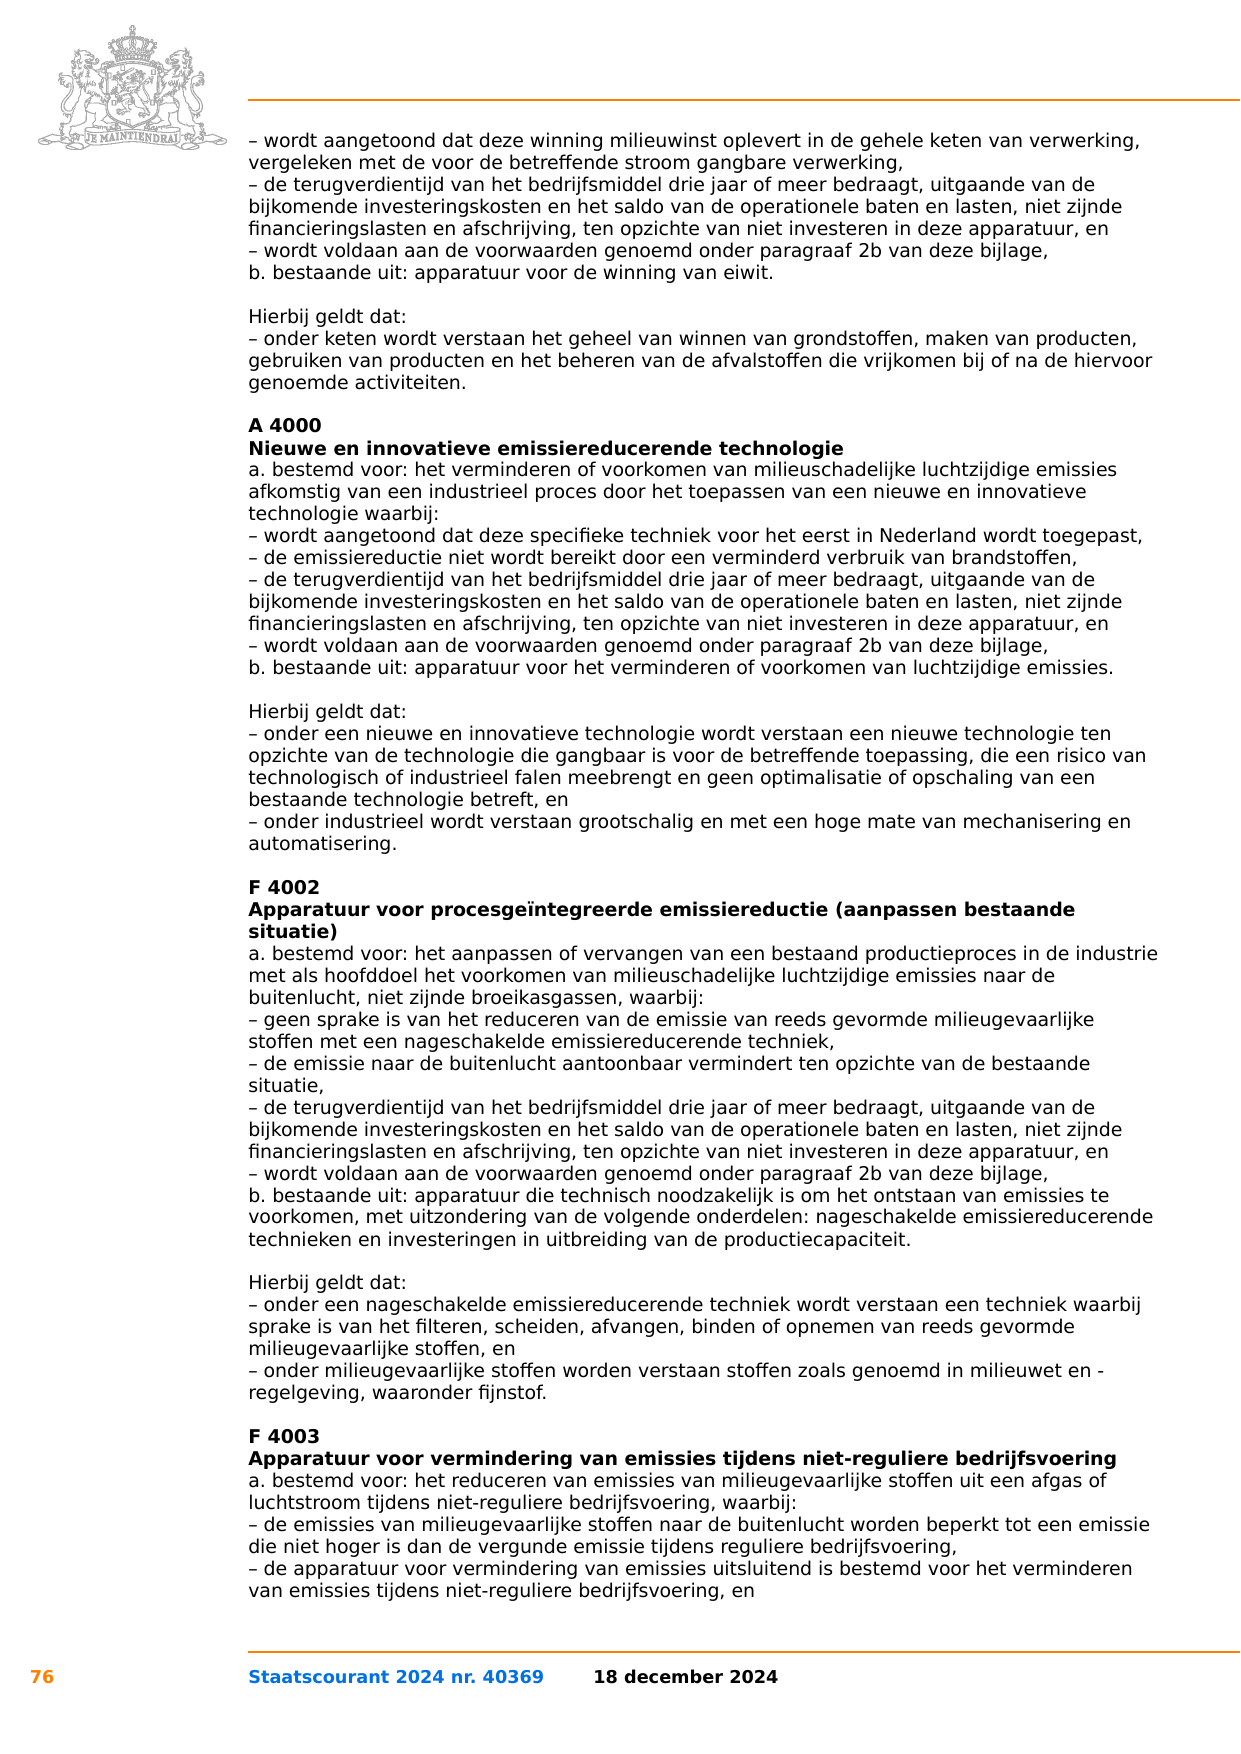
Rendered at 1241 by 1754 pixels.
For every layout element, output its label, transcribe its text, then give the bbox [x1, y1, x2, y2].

text Hierbij geldt dat: [248, 701, 1163, 723]
text – onder een nieuwe en innovatieve technologie wordt verstaan een nieuwe technologie ten opzichte van de technologie die gangbaar is voor de betreffende toepassing, die een risico van technologisch of industrieel falen meebrengt en geen optimalisatie of opschaling van een bestaande technologie betreft, en [248, 723, 1163, 811]
text – onder een nageschakelde emissiereducerende techniek wordt verstaan een techniek waarbij sprake is van het filteren, scheiden, afvangen, binden of opnemen van reeds gevormde milieugevaarlijke stoffen, en [248, 1294, 1163, 1360]
text – de emissie naar de buitenlucht aantoonbaar vermindert ten opzichte van de bestaande situatie, [248, 1053, 1163, 1097]
text – wordt voldaan aan de voorwaarden genoemd onder paragraaf 2b van deze bijlage, [248, 635, 1163, 657]
text – de emissiereductie niet wordt bereikt door een verminderd verbruik van brandstoffen, [248, 547, 1163, 569]
text Apparatuur voor procesgeïntegreerde emissiereductie (aanpassen bestaande situatie) [248, 899, 1163, 943]
text b. bestaande uit: apparatuur die technisch noodzakelijk is om het ontstaan van emissies te voorkomen, met uitzondering van de volgende onderdelen: nageschakelde emissiereducerende technieken en investeringen in uitbreiding van de productiecapaciteit. [248, 1184, 1163, 1250]
text – de terugverdientijd van het bedrijfsmiddel drie jaar of meer bedraagt, uitgaande van de bijkomende investeringskosten en het saldo van de operationele baten en lasten, niet zijnde financieringslasten en afschrijving, ten opzichte van niet investeren in deze apparatuur, en [248, 569, 1163, 635]
text F 4002 [248, 877, 1163, 899]
text F 4003 [248, 1426, 1163, 1448]
text – wordt aangetoond dat deze specifieke techniek voor het eerst in Nederland wordt toegepast, [248, 525, 1163, 547]
text – de terugverdientijd van het bedrijfsmiddel drie jaar of meer bedraagt, uitgaande van de bijkomende investeringskosten en het saldo van de operationele baten en lasten, niet zijnde financieringslasten en afschrijving, ten opzichte van niet investeren in deze apparatuur, en [248, 174, 1163, 240]
text – wordt voldaan aan de voorwaarden genoemd onder paragraaf 2b van deze bijlage, [248, 240, 1163, 262]
text – onder industrieel wordt verstaan grootschalig en met een hoge mate van mechanisering en automatisering. [248, 811, 1163, 855]
text – wordt voldaan aan de voorwaarden genoemd onder paragraaf 2b van deze bijlage, [248, 1162, 1163, 1184]
picture [38, 25, 227, 150]
text a. bestemd voor: het aanpassen of vervangen van een bestaand productieproces in de industrie met als hoofddoel het voorkomen van milieuschadelijke luchtzijdige emissies naar de buitenlucht, niet zijnde broeikasgassen, waarbij: [248, 943, 1163, 1009]
text – onder milieugevaarlijke stoffen worden verstaan stoffen zoals genoemd in milieuwet en -regelgeving, waaronder fijnstof. [248, 1360, 1163, 1404]
text – onder keten wordt verstaan het geheel van winnen van grondstoffen, maken van producten, gebruiken van producten en het beheren van de afvalstoffen die vrijkomen bij of na de hiervoor genoemde activiteiten. [248, 328, 1163, 393]
text – de emissies van milieugevaarlijke stoffen naar de buitenlucht worden beperkt tot een emissie die niet hoger is dan de vergunde emissie tijdens reguliere bedrijfsvoering, [248, 1514, 1163, 1558]
text – geen sprake is van het reduceren van de emissie van reeds gevormde milieugevaarlijke stoffen met een nageschakelde emissiereducerende techniek, [248, 1009, 1163, 1053]
text b. bestaande uit: apparatuur voor het verminderen of voorkomen van luchtzijdige emissies. [248, 657, 1163, 679]
text Hierbij geldt dat: [248, 306, 1163, 328]
text – wordt aangetoond dat deze winning milieuwinst oplevert in de gehele keten van verwerking, vergeleken met de voor de betreffende stroom gangbare verwerking, [248, 130, 1163, 174]
text Hierbij geldt dat: [248, 1272, 1163, 1294]
text – de apparatuur voor vermindering van emissies uitsluitend is bestemd voor het verminderen van emissies tijdens niet-reguliere bedrijfsvoering, en [248, 1558, 1163, 1602]
text Apparatuur voor vermindering van emissies tijdens niet-reguliere bedrijfsvoering [248, 1448, 1163, 1470]
text A 4000 [248, 415, 1163, 437]
text a. bestemd voor: het verminderen of voorkomen van milieuschadelijke luchtzijdige emissies afkomstig van een industrieel proces door het toepassen van een nieuwe en innovatieve technologie waarbij: [248, 459, 1163, 525]
text b. bestaande uit: apparatuur voor de winning van eiwit. [248, 262, 1163, 284]
text – de terugverdientijd van het bedrijfsmiddel drie jaar of meer bedraagt, uitgaande van de bijkomende investeringskosten en het saldo van de operationele baten en lasten, niet zijnde financieringslasten en afschrijving, ten opzichte van niet investeren in deze apparatuur, en [248, 1097, 1163, 1162]
text a. bestemd voor: het reduceren van emissies van milieugevaarlijke stoffen uit een afgas of luchtstroom tijdens niet-reguliere bedrijfsvoering, waarbij: [248, 1470, 1163, 1514]
text Nieuwe en innovatieve emissiereducerende technologie [248, 437, 1163, 459]
